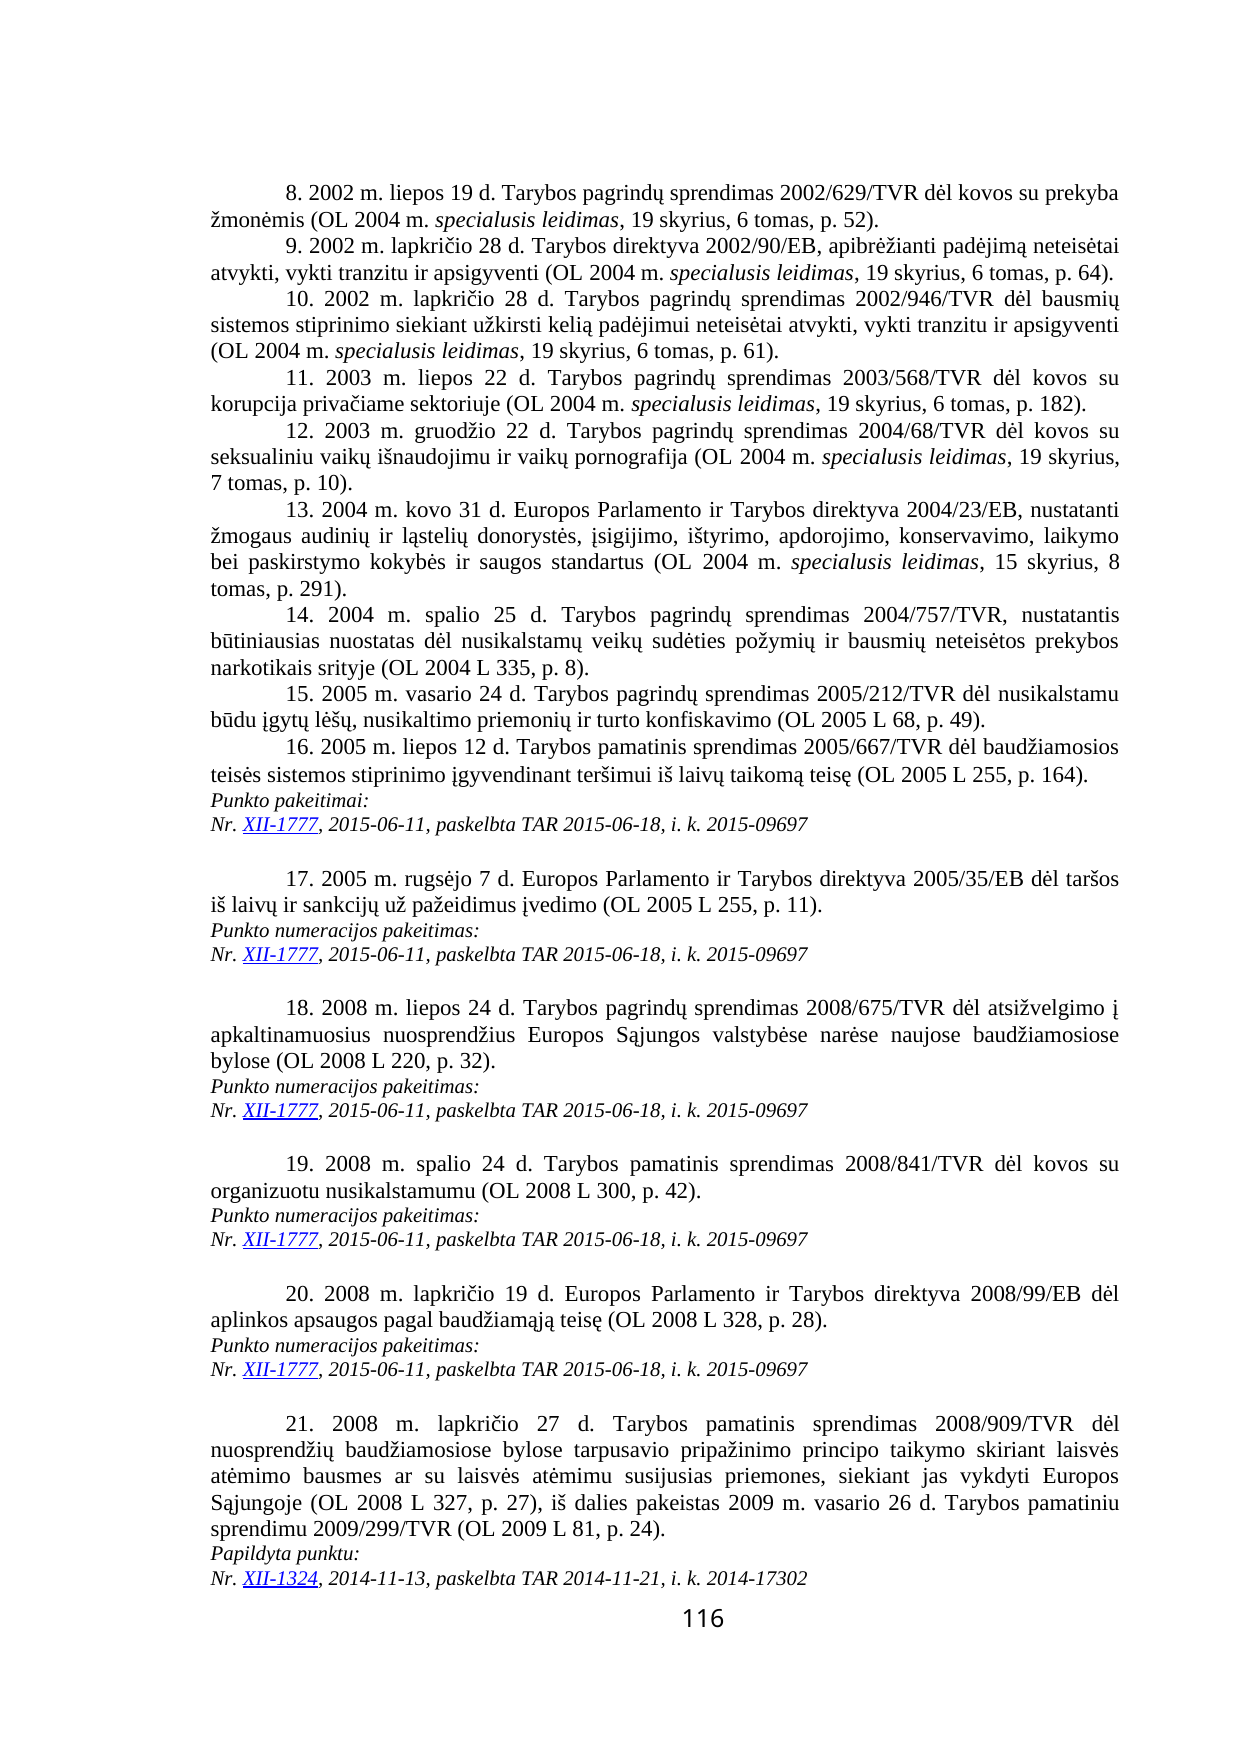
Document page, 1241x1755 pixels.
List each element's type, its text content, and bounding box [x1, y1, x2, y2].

text 12. 2003 m. gruodžio 22 d. Tarybos pagrindų sprendimas 2004/68/TVR dėl kovos su seksualiniu vaikų išnaudojimu ir vaikų pornografija (OL 2004 m. specialusis leidimas, 19 skyrius, 7 tomas, p. 10). [210, 417, 1120, 496]
text Punkto numeracijos pakeitimas: [210, 1073, 1120, 1098]
text 15. 2005 m. vasario 24 d. Tarybos pagrindų sprendimas 2005/212/TVR dėl nusikalstamu būdu įgytų lėšų, nusikaltimo priemonių ir turto konfiskavimo (OL 2005 L 68, p. 49). [210, 680, 1120, 733]
text 10. 2002 m. lapkričio 28 d. Tarybos pagrindų sprendimas 2002/946/TVR dėl bausmių sistemos stiprinimo siekiant užkirsti kelią padėjimui neteisėtai atvykti, vykti tranzitu ir apsigyventi (OL 2004 m. specialusis leidimas, 19 skyrius, 6 tomas, p. 61). [210, 285, 1120, 364]
text Punkto numeracijos pakeitimas: [210, 1333, 1120, 1357]
text Nr. XII-1777, 2015-06-11, paskelbta TAR 2015-06-18, i. k. 2015-09697 [210, 1357, 1120, 1381]
text 9. 2002 m. lapkričio 28 d. Tarybos direktyva 2002/90/EB, apibrėžianti padėjimą neteisėtai atvykti, vykti tranzitu ir apsigyventi (OL 2004 m. specialusis leidimas, 19 skyrius, 6 tomas, p. 64). [210, 232, 1120, 285]
text 21. 2008 m. lapkričio 27 d. Tarybos pamatinis sprendimas 2008/909/TVR dėl nuosprendžių baudžiamosiose bylose tarpusavio pripažinimo principo taikymo skiriant laisvės atėmimo bausmes ar su laisvės atėmimu susijusias priemones, siekiant jas vykdyti Europos Sąjungoje (OL 2008 L 327, p. 27), iš dalies pakeistas 2009 m. vasario 26 d. Tarybos pamatiniu sprendimu 2009/299/TVR (OL 2009 L 81, p. 24). [210, 1409, 1120, 1541]
text 17. 2005 m. rugsėjo 7 d. Europos Parlamento ir Tarybos direktyva 2005/35/EB dėl taršos iš laivų ir sankcijų už pažeidimus įvedimo (OL 2005 L 255, p. 11). [210, 865, 1120, 918]
text 19. 2008 m. spalio 24 d. Tarybos pamatinis sprendimas 2008/841/TVR dėl kovos su organizuotu nusikalstamumu (OL 2008 L 300, p. 42). [210, 1150, 1120, 1203]
text Papildyta punktu: [210, 1541, 1120, 1565]
text Punkto numeracijos pakeitimas: [210, 918, 1120, 942]
text 14. 2004 m. spalio 25 d. Tarybos pagrindų sprendimas 2004/757/TVR, nustatantis būtiniausias nuostatas dėl nusikalstamų veikų sudėties požymių ir bausmių neteisėtos prekybos narkotikais srityje (OL 2004 L 335, p. 8). [210, 601, 1120, 680]
text 11. 2003 m. liepos 22 d. Tarybos pagrindų sprendimas 2003/568/TVR dėl kovos su korupcija privačiame sektoriuje (OL 2004 m. specialusis leidimas, 19 skyrius, 6 tomas, p. 182). [210, 364, 1120, 417]
text Nr. XII-1777, 2015-06-11, paskelbta TAR 2015-06-18, i. k. 2015-09697 [210, 942, 1120, 966]
text Nr. XII-1777, 2015-06-11, paskelbta TAR 2015-06-18, i. k. 2015-09697 [210, 1227, 1120, 1251]
text 8. 2002 m. liepos 19 d. Tarybos pagrindų sprendimas 2002/629/TVR dėl kovos su prekyba žmonėmis (OL 2004 m. specialusis leidimas, 19 skyrius, 6 tomas, p. 52). [210, 179, 1120, 232]
text Nr. XII-1777, 2015-06-11, paskelbta TAR 2015-06-18, i. k. 2015-09697 [210, 1098, 1120, 1122]
text Nr. XII-1324, 2014-11-13, paskelbta TAR 2014-11-21, i. k. 2014-17302 [210, 1565, 1120, 1589]
text 20. 2008 m. lapkričio 19 d. Europos Parlamento ir Tarybos direktyva 2008/99/EB dėl aplinkos apsaugos pagal baudžiamąją teisę (OL 2008 L 328, p. 28). [210, 1280, 1120, 1333]
text 16. 2005 m. liepos 12 d. Tarybos pamatinis sprendimas 2005/667/TVR dėl baudžiamosios teisės sistemos stiprinimo įgyvendinant teršimui iš laivų taikomą teisę (OL 2005 L 255, p. 164). [210, 733, 1120, 788]
text Nr. XII-1777, 2015-06-11, paskelbta TAR 2015-06-18, i. k. 2015-09697 [210, 812, 1120, 836]
text Punkto pakeitimai: [210, 788, 1120, 812]
text 13. 2004 m. kovo 31 d. Europos Parlamento ir Tarybos direktyva 2004/23/EB, nustatanti žmogaus audinių ir ląstelių donorystės, įsigijimo, ištyrimo, apdorojimo, konservavimo, laikymo bei paskirstymo kokybės ir saugos standartus (OL 2004 m. specialusis leidimas, 15 skyrius, 8 tomas, p. 291). [210, 496, 1120, 601]
text Punkto numeracijos pakeitimas: [210, 1203, 1120, 1227]
text 18. 2008 m. liepos 24 d. Tarybos pagrindų sprendimas 2008/675/TVR dėl atsižvelgimo į apkaltinamuosius nuosprendžius Europos Sąjungos valstybėse narėse naujose baudžiamosiose bylose (OL 2008 L 220, p. 32). [210, 994, 1120, 1073]
